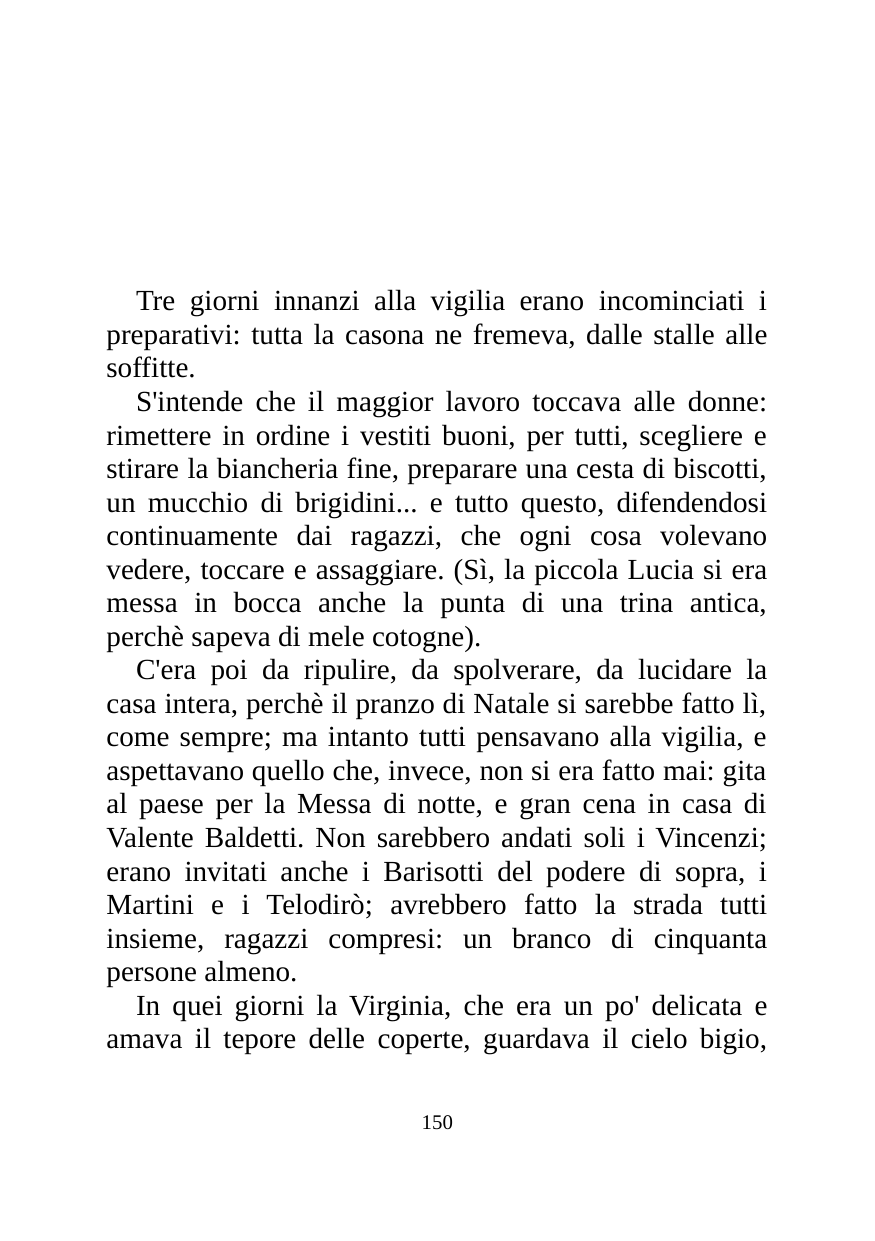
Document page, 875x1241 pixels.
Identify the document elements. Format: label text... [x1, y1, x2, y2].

text C'era poi da ripulire, da spolverare, da lucidare la casa intera, perchè il pranzo di Natale si sarebbe fatto lì, come sempre; ma intanto tutti pensavano alla vigilia, e aspettavano quello che, invece, non si era fatto mai: gita al paese per la Messa di notte, e gran cena in casa di Valente Baldetti. Non sarebbero andati soli i Vincenzi; erano invitati anche i Barisotti del podere di sopra, i Martini e i Telodirò; avrebbero fatto la strada tutti insieme, ragazzi compresi: un branco di cinquanta persone almeno. [106, 652, 768, 988]
text Tre giorni innanzi alla vigilia erano incominciati i preparativi: tutta la casona ne fremeva, dalle stalle alle soffitte. [106, 283, 768, 384]
text S'intende che il maggior lavoro toccava alle donne: rimettere in ordine i vestiti buoni, per tutti, scegliere e stirare la biancheria fine, preparare una cesta di biscotti, un mucchio di brigidini... e tutto questo, difendendosi continuamente dai ragazzi, che ogni cosa volevano vedere, toccare e assaggiare. (Sì, la piccola Lucia si era messa in bocca anche la punta di una trina antica, perchè sapeva di mele cotogne). [106, 384, 768, 652]
text In quei giorni la Virginia, che era un po' delicata e amava il tepore delle coperte, guardava il cielo bigio, [106, 988, 768, 1055]
